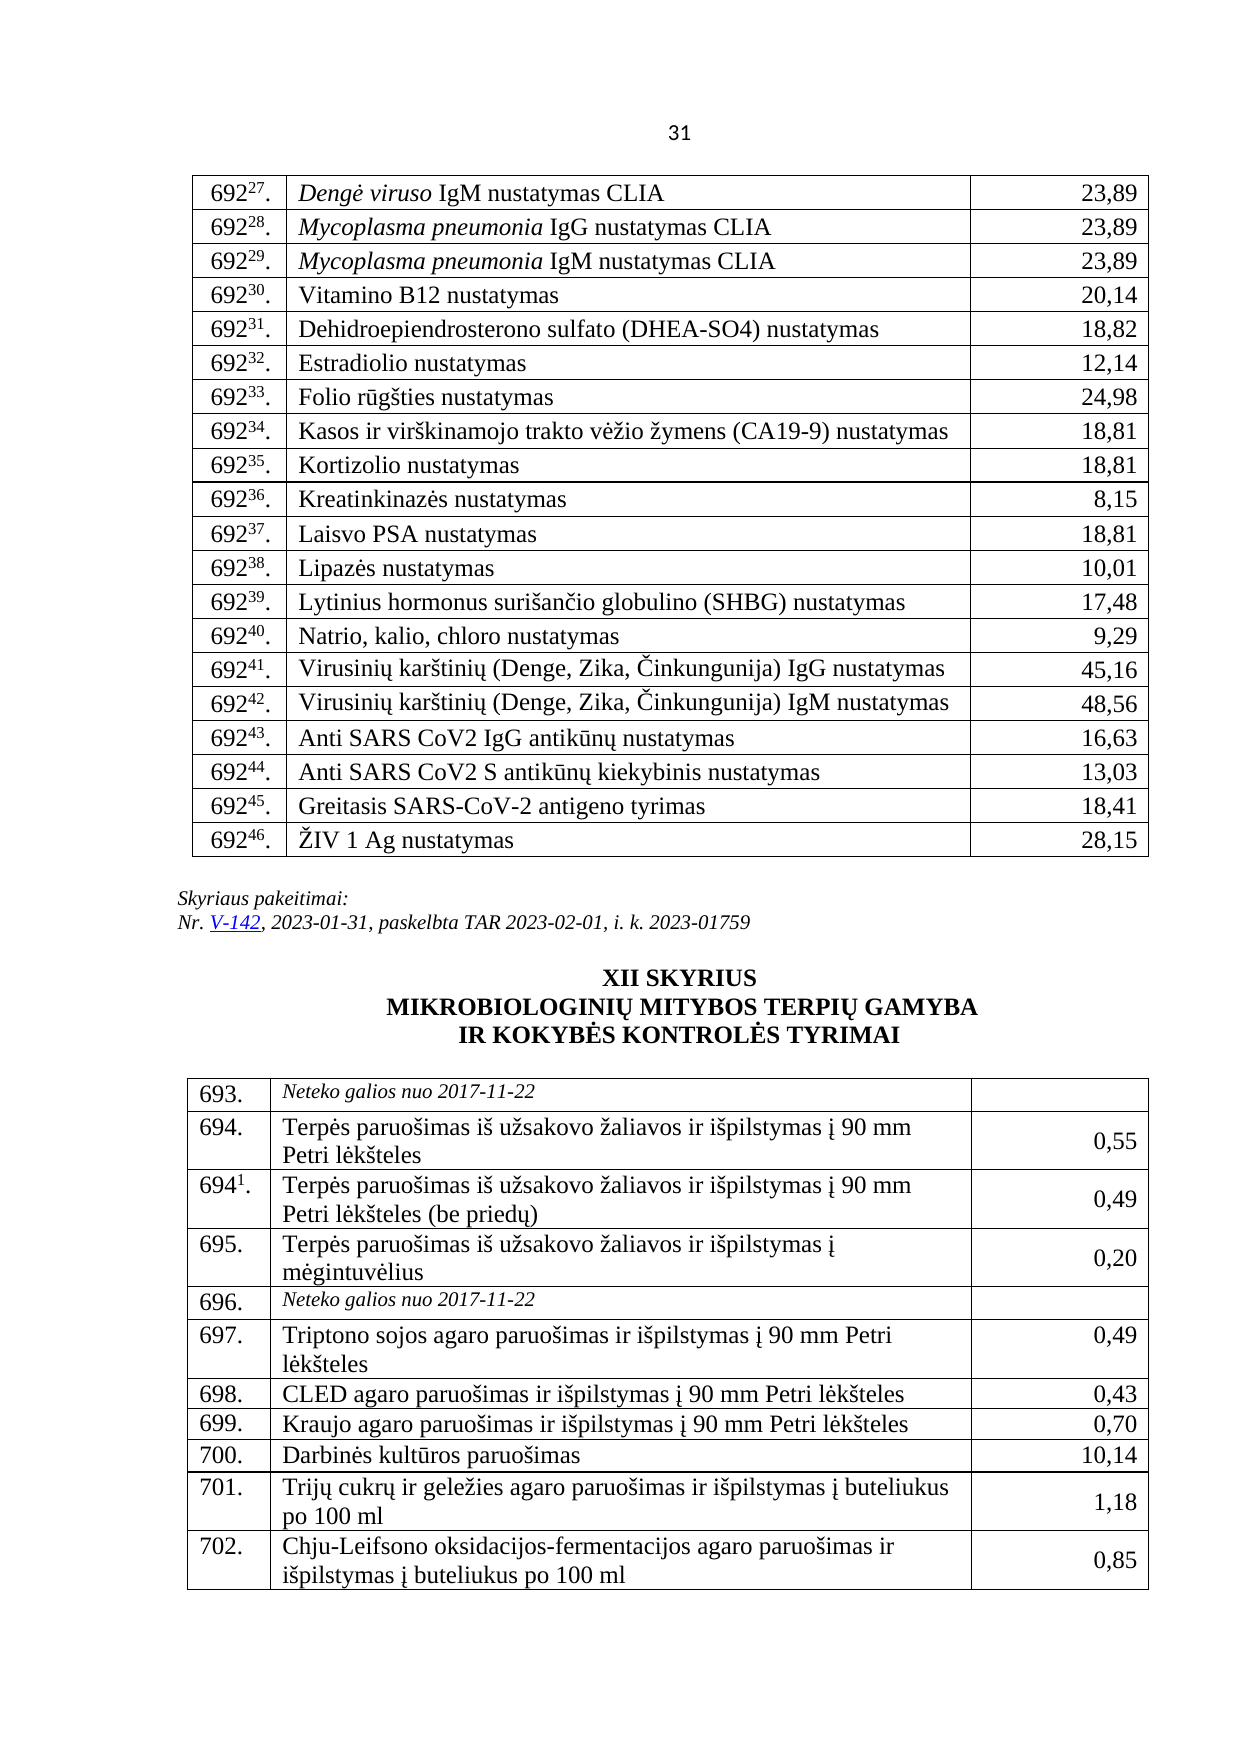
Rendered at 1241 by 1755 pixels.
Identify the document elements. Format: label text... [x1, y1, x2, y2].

table_cell Kasos ir virškinamojo trakto vėžio žymens (CA19-9) nustatymas [287, 414, 970, 447]
table_cell 23,89 [971, 244, 1148, 277]
table_cell Terpės paruošimas iš užsakovo žaliavos ir išpilstymas į mėgintuvėlius [271, 1229, 971, 1286]
table_cell 69231. [193, 312, 286, 345]
table_cell [188, 481, 192, 516]
table_cell Kreatinkinazės nustatymas [287, 483, 970, 516]
table_cell 69232. [193, 346, 286, 379]
table_cell 69246. [193, 823, 286, 856]
table_cell 69244. [193, 755, 286, 788]
table_cell Virusinių karštinių (Denge, Zika, Činkungunija) IgM nustatymas IB [287, 687, 970, 720]
table_cell 0,20 [972, 1229, 1148, 1286]
table_cell 24,98 [971, 380, 1148, 413]
table_cell 23,89 [971, 210, 1148, 243]
table_cell 698. [188, 1379, 270, 1407]
table_cell 45,16 [971, 653, 1148, 686]
table_cell 69234. [193, 414, 286, 447]
table_cell [188, 754, 192, 788]
table_cell [188, 652, 192, 686]
table_cell 0,49 [972, 1170, 1148, 1228]
table_cell 69227. [193, 176, 286, 209]
table_cell 6941. [188, 1170, 270, 1228]
text IR KOKYBĖS KONTROLĖS TYRIMAI [177, 1020, 1181, 1049]
table_cell Mycoplasma pneumonia IgG nustatymas CLIA [287, 210, 970, 243]
table_cell Lipazės nustatymas [287, 551, 970, 584]
table_cell 0,70 [972, 1409, 1148, 1439]
table_cell 696. [188, 1287, 270, 1319]
table_cell 69236. [193, 483, 286, 516]
table_cell [972, 1287, 1148, 1319]
table_cell Estradiolio nustatymas [287, 346, 970, 379]
table_cell 10,14 [972, 1440, 1148, 1471]
table_cell 69242. [193, 687, 286, 720]
table_cell Mycoplasma pneumonia IgM nustatymas CLIA [287, 244, 970, 277]
table_cell Anti SARS CoV2 S antikūnų kiekybinis nustatymas [287, 755, 970, 788]
table_cell 9,29 [971, 619, 1148, 652]
table_cell 69245. [193, 789, 286, 822]
text Nr. V-142, 2023-01-31, paskelbta TAR 2023-02-01, i. k. 2023-01759 [177, 910, 1181, 934]
table_cell [188, 686, 192, 720]
table_cell 18,81 [971, 449, 1148, 481]
table_cell Terpės paruošimas iš užsakovo žaliavos ir išpilstymas į 90 mm Petri lėkšteles (be priedų) [271, 1170, 971, 1228]
table_cell 18,81 [971, 517, 1148, 549]
table_cell 700. [188, 1440, 270, 1471]
table_header 693. [188, 1079, 270, 1111]
table_cell Terpės paruošimas iš užsakovo žaliavos ir išpilstymas į 90 mm Petri lėkšteles [271, 1112, 971, 1169]
table_cell Vitamino B12 nustatymas [287, 278, 970, 311]
table_cell Lytinius hormonus surišančio globulino (SHBG) nustatymas [287, 585, 970, 618]
table_cell 1,18 [972, 1473, 1148, 1530]
table_cell 69238. [193, 551, 286, 584]
table_cell 13,03 [971, 755, 1148, 788]
table_cell Laisvo PSA nustatymas [287, 517, 970, 549]
table_cell Kraujo agaro paruošimas ir išpilstymas į 90 mm Petri lėkšteles [271, 1409, 971, 1439]
table_cell [188, 720, 192, 754]
table_cell CLED agaro paruošimas ir išpilstymas į 90 mm Petri lėkšteles [271, 1379, 971, 1407]
table_cell 20,14 [971, 278, 1148, 311]
text Skyriaus pakeitimai: [177, 886, 1181, 910]
table_cell 16,63 [971, 721, 1148, 754]
table_cell Kortizolio nustatymas [287, 449, 970, 481]
table_cell Greitasis SARS-CoV-2 antigeno tyrimas [287, 789, 970, 822]
table_cell [188, 175, 192, 209]
table_cell [188, 822, 192, 856]
table_cell ŽIV 1 Ag nustatymas [287, 823, 970, 856]
table_cell 69228. [193, 210, 286, 243]
table_cell 0,55 [972, 1112, 1148, 1169]
table_header Neteko galios nuo 2017-11-22 [271, 1079, 971, 1111]
table_cell Triptono sojos agaro paruošimas ir išpilstymas į 90 mm Petri lėkšteles [271, 1320, 971, 1378]
table_header [972, 1079, 1148, 1111]
table_cell 18,81 [971, 414, 1148, 447]
table_cell 48,56 [971, 687, 1148, 720]
table_cell Dehidroepiendrosterono sulfato (DHEA-SO4) nustatymas [287, 312, 970, 345]
table_cell 699. [188, 1409, 270, 1439]
table_cell [188, 345, 192, 379]
table_cell Virusinių karštinių (Denge, Zika, Činkungunija) IgG nustatymas IB [287, 653, 970, 686]
table_cell [188, 788, 192, 822]
table_cell 695. [188, 1229, 270, 1286]
table_cell Neteko galios nuo 2017-11-22 [271, 1287, 971, 1319]
table_cell [188, 584, 192, 618]
table_cell 18,82 [971, 312, 1148, 345]
table_cell 0,43 [972, 1379, 1148, 1407]
table_cell Darbinės kultūros paruošimas [271, 1440, 971, 1471]
table_cell 69237. [193, 517, 286, 549]
table_cell 69233. [193, 380, 286, 413]
table_cell [188, 448, 192, 481]
table_cell 69241. [193, 653, 286, 686]
table_cell 12,14 [971, 346, 1148, 379]
table_cell 69243. [193, 721, 286, 754]
table_cell 0,85 [972, 1531, 1148, 1588]
table_cell 18,41 [971, 789, 1148, 822]
table_cell [188, 550, 192, 584]
text XII SKYRIUS [177, 963, 1181, 992]
table_cell 701. [188, 1473, 270, 1530]
table_cell Natrio, kalio, chloro nustatymas [287, 619, 970, 652]
table_cell 697. [188, 1320, 270, 1378]
table_cell 694. [188, 1112, 270, 1169]
table_cell Anti SARS CoV2 IgG antikūnų nustatymas [287, 721, 970, 754]
table_cell 69235. [193, 449, 286, 481]
table_cell [188, 243, 192, 277]
table_cell 702. [188, 1531, 270, 1588]
table_cell 28,15 [971, 823, 1148, 856]
table_cell Trijų cukrų ir geležies agaro paruošimas ir išpilstymas į buteliukus po 100 ml [271, 1473, 971, 1530]
table_cell 69239. [193, 585, 286, 618]
table_cell Chju-Leifsono oksidacijos-fermentacijos agaro paruošimas ir išpilstymas į buteliukus po 100 ml [271, 1531, 971, 1588]
table_cell 69229. [193, 244, 286, 277]
table_cell [188, 277, 192, 311]
table_cell 10,01 [971, 551, 1148, 584]
table_cell 17,48 [971, 585, 1148, 618]
table_cell 69240. [193, 619, 286, 652]
table_cell [188, 379, 192, 413]
table_cell 0,49 [972, 1320, 1148, 1378]
table_cell [188, 209, 192, 243]
table_cell 8,15 [971, 483, 1148, 516]
table_cell [188, 516, 192, 549]
table_cell Folio rūgšties nustatymas [287, 380, 970, 413]
table_cell [188, 311, 192, 345]
table_cell 23,89 [971, 176, 1148, 209]
table_cell 69230. [193, 278, 286, 311]
table_cell [188, 618, 192, 652]
table_cell Dengė viruso IgM nustatymas CLIA [287, 176, 970, 209]
table_cell [188, 413, 192, 447]
text MIKROBIOLOGINIŲ MITYBOS TERPIŲ GAMYBA [177, 992, 1181, 1020]
